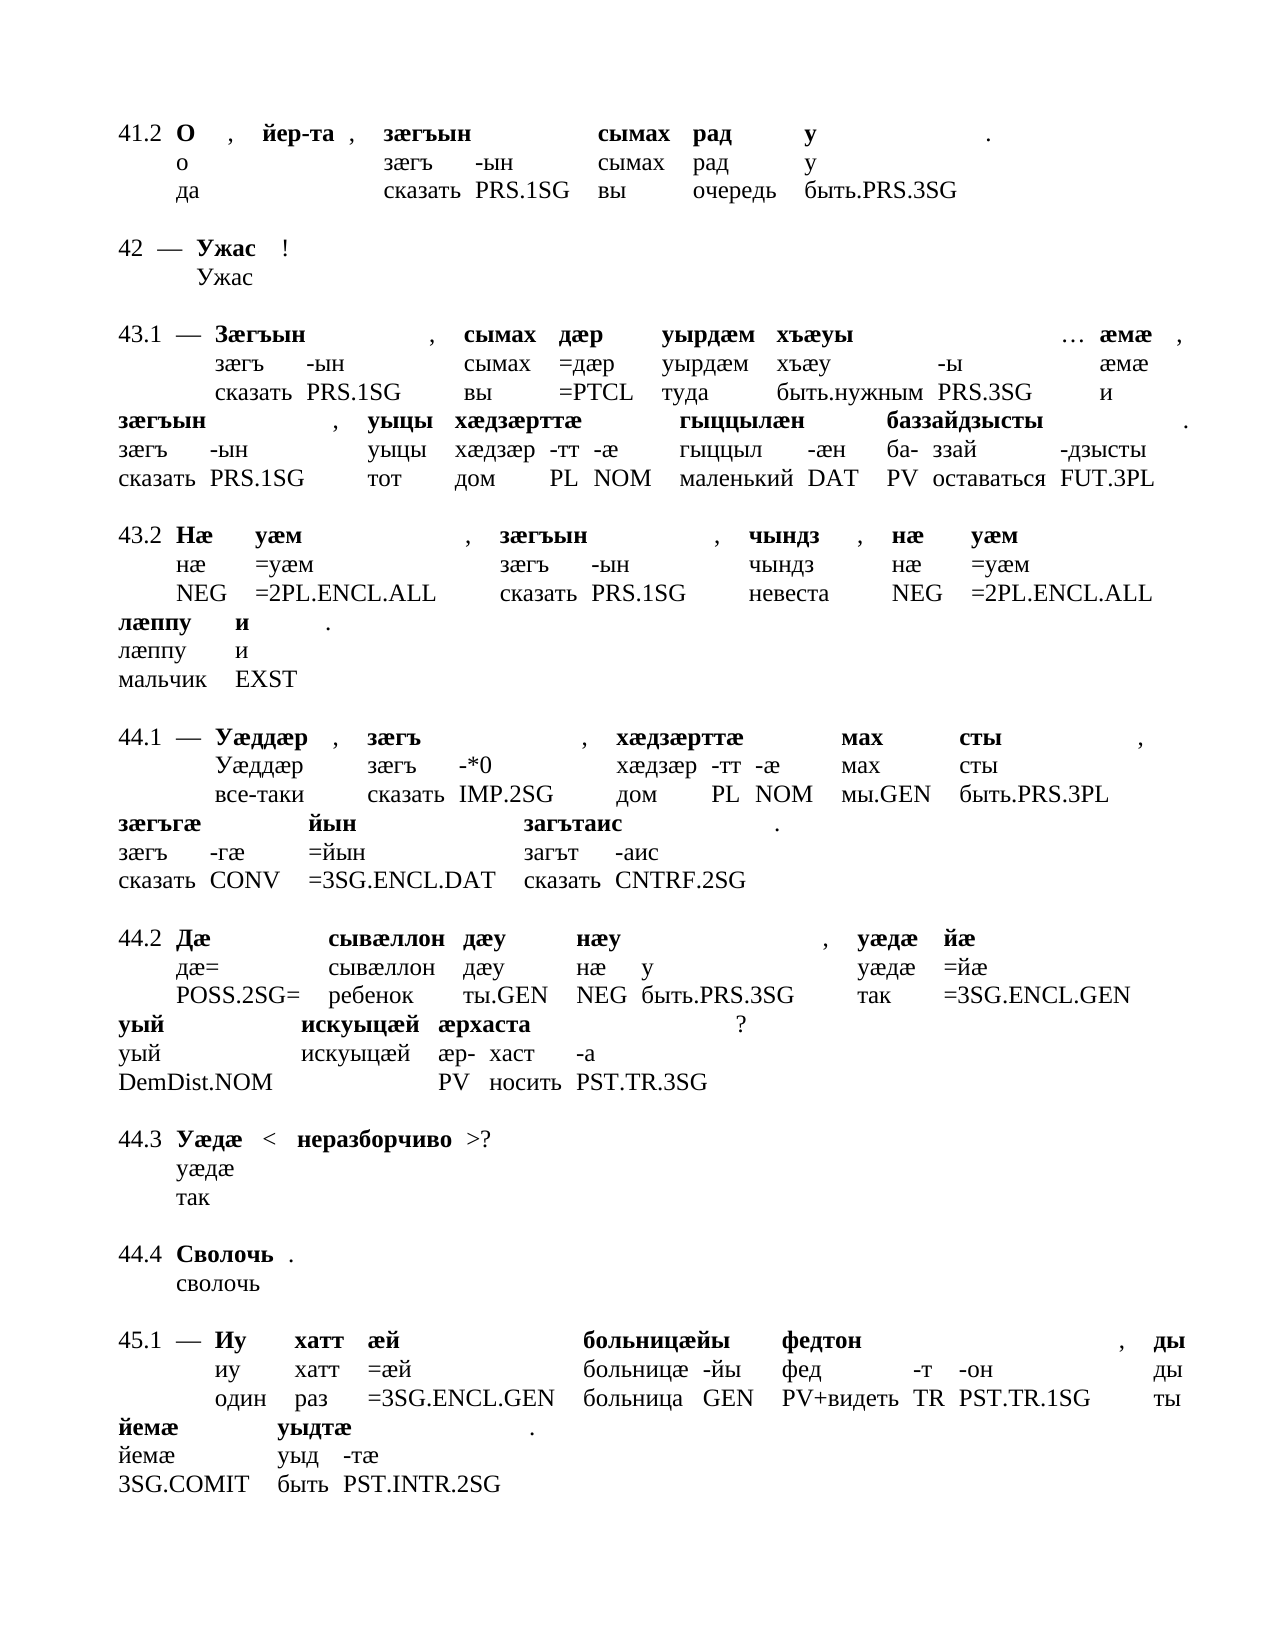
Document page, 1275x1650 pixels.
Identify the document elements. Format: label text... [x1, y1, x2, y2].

text зæгъгæ [118, 808, 294, 837]
text быть [277, 1469, 329, 1498]
text -дзысты [1060, 434, 1155, 463]
text NEG [892, 578, 943, 607]
text 3SG.COMIT [118, 1469, 249, 1498]
text =3SG.ENCL.GEN [367, 1383, 555, 1412]
text NOM [755, 779, 813, 808]
text =3SG.ENCL.DAT [308, 866, 496, 894]
text нæу [576, 923, 808, 952]
text дæу [463, 952, 548, 981]
text у [804, 147, 958, 176]
text æмæ [1099, 319, 1162, 348]
text уый [118, 1009, 287, 1038]
text -ын [475, 147, 570, 176]
text сказать [499, 578, 577, 607]
text PRS.3SG [937, 377, 1033, 406]
text 44.2 [118, 923, 162, 952]
text -ы [937, 348, 1033, 377]
text — [176, 722, 201, 739]
text дæр [559, 319, 648, 348]
text йемæ [118, 1441, 249, 1469]
text æмæ [1099, 348, 1148, 377]
text , [348, 118, 369, 147]
text -æн [807, 434, 859, 463]
text мах [841, 751, 931, 779]
text 44.3 [118, 1124, 162, 1153]
text -æ [755, 751, 813, 779]
text федтон [782, 1326, 1105, 1354]
text , [714, 521, 735, 549]
text < [262, 1124, 283, 1153]
text зæгъ [118, 434, 196, 463]
text хæдзæр [616, 751, 697, 779]
text больница [583, 1383, 689, 1412]
text маленький [679, 463, 794, 492]
text очередь [693, 176, 777, 204]
text PRS.1SG [591, 578, 686, 607]
text =3SG.ENCL.GEN [943, 981, 1131, 1009]
text хатт [294, 1354, 340, 1383]
text рад [693, 118, 790, 147]
text PST.TR.3SG [576, 1067, 708, 1096]
text -æ [593, 434, 652, 463]
text уырдæм [662, 348, 749, 377]
text дæу [463, 923, 562, 952]
text лæппу [118, 607, 221, 636]
text ! [281, 233, 302, 262]
text Дæ [176, 923, 314, 952]
text , [581, 722, 602, 751]
text оставаться [932, 463, 1046, 492]
text гыццылæн [679, 406, 873, 434]
text 43.1 [118, 319, 162, 348]
text носить [489, 1067, 562, 1096]
text , [227, 118, 248, 147]
text О [176, 118, 213, 147]
text 42 [118, 233, 143, 262]
text уырдæм [662, 319, 763, 348]
text PRS.1SG [306, 377, 401, 406]
text -тæ [343, 1441, 501, 1469]
text 45.1 [118, 1326, 162, 1354]
text Уæддæр [214, 751, 304, 779]
text , [822, 923, 843, 952]
text , [465, 521, 486, 549]
text -он [959, 1354, 1091, 1383]
text FUT.3PL [1060, 463, 1155, 492]
text 44.1 [118, 722, 162, 751]
text , [1176, 319, 1197, 348]
text сказать [367, 779, 445, 808]
text да [176, 176, 200, 204]
text DemDist.NOM [118, 1067, 273, 1096]
text æр- [438, 1038, 475, 1067]
text , [332, 722, 353, 751]
text -т [913, 1354, 945, 1383]
text Сволочь [176, 1239, 274, 1268]
text =дæр [559, 348, 634, 377]
text зæгъ [499, 549, 577, 578]
text йын [308, 808, 510, 837]
text . [325, 607, 346, 636]
text — [176, 1326, 201, 1342]
text уыдтæ [277, 1412, 515, 1441]
text PL [711, 779, 741, 808]
text EXST [235, 664, 297, 693]
text зæгъын [499, 521, 700, 549]
text чындз [749, 521, 843, 549]
text хъæуы [776, 319, 1047, 348]
text гыццыл [679, 434, 794, 463]
text -ын [209, 434, 305, 463]
text POSS.2SG= [176, 981, 300, 1009]
text нæ [892, 521, 957, 549]
text туда [662, 377, 749, 406]
text дом [616, 779, 697, 808]
text -*0 [458, 751, 554, 779]
text все-таки [214, 779, 304, 808]
text -гæ [209, 837, 281, 866]
text сказать [523, 866, 601, 894]
text . [288, 1239, 309, 1268]
text рад [693, 147, 777, 176]
text йæ [943, 923, 1145, 952]
text быть.PRS.3SG [641, 981, 795, 1009]
text раз [294, 1383, 340, 1412]
text ды [1153, 1326, 1197, 1354]
text и [235, 636, 297, 664]
text =уæм [971, 549, 1153, 578]
text дæ= [176, 952, 300, 981]
text вы [598, 176, 665, 204]
text Ужас [196, 233, 267, 262]
text сволочь [176, 1268, 260, 1297]
text . [774, 808, 795, 837]
text -аис [615, 837, 746, 866]
text иу [214, 1354, 267, 1383]
text — [176, 740, 201, 751]
text зæгъын [383, 118, 584, 147]
text так [176, 1182, 234, 1211]
text искуыцæй [301, 1009, 424, 1038]
text уæдæ [857, 923, 929, 952]
text =йæ [943, 952, 1131, 981]
text =йын [308, 837, 496, 866]
text сказать [214, 377, 292, 406]
text Уæддæр [214, 722, 318, 751]
text =уæм [255, 549, 437, 578]
text фед [782, 1354, 899, 1383]
text -ын [306, 348, 401, 377]
text DAT [807, 463, 859, 492]
text искуыцæй [301, 1038, 410, 1067]
text — [176, 1343, 201, 1354]
text хъæу [776, 348, 924, 377]
text уыцы [367, 434, 427, 463]
text зæгъ [367, 751, 445, 779]
text ззай [932, 434, 1046, 463]
text тот [367, 463, 427, 492]
text у [804, 118, 971, 147]
text — [176, 337, 201, 348]
text =2PL.ENCL.ALL [971, 578, 1153, 607]
text сказать [118, 463, 196, 492]
text PST.TR.1SG [959, 1383, 1091, 1412]
text -ын [591, 549, 686, 578]
text уæдæ [176, 1153, 234, 1182]
text один [214, 1383, 267, 1412]
text ба- [886, 434, 919, 463]
text мах [841, 722, 945, 751]
text нæ [176, 549, 227, 578]
text Уæдæ [176, 1124, 248, 1153]
text , [1137, 722, 1158, 751]
text сымах [598, 118, 679, 147]
text зæгъ [383, 147, 461, 176]
text неразборчиво [297, 1124, 452, 1153]
text дом [454, 463, 536, 492]
text хатт [294, 1326, 354, 1354]
text PV [886, 463, 919, 492]
text >? [466, 1124, 491, 1153]
text Иу [214, 1326, 281, 1354]
text йер-та [262, 118, 335, 147]
text CONV [209, 866, 281, 894]
text PL [549, 463, 579, 492]
text . [1183, 406, 1204, 434]
text уый [118, 1038, 273, 1067]
text быть.PRS.3PL [959, 779, 1110, 808]
text зæгъ [118, 837, 196, 866]
text =PTCL [559, 377, 634, 406]
text Нæ [176, 521, 241, 549]
text мы.GEN [841, 779, 931, 808]
text IMP.2SG [458, 779, 554, 808]
text … [1060, 319, 1086, 348]
text NEG [176, 578, 227, 607]
text сты [959, 722, 1123, 751]
text =æй [367, 1354, 555, 1383]
text PV+видеть [782, 1383, 899, 1412]
text 41.2 [118, 118, 162, 147]
text — [157, 233, 182, 250]
text сказать [118, 866, 196, 894]
text сымах [598, 147, 665, 176]
text TR [913, 1383, 945, 1412]
text быть.PRS.3SG [804, 176, 958, 204]
text PST.INTR.2SG [343, 1469, 501, 1498]
text и [235, 607, 311, 636]
text CNTRF.2SG [615, 866, 746, 894]
text загът [523, 837, 601, 866]
text , [429, 319, 450, 348]
text PRS.1SG [209, 463, 305, 492]
text PV [438, 1067, 475, 1096]
text хæдзæрттæ [454, 406, 666, 434]
text уæм [255, 521, 451, 549]
text -а [576, 1038, 708, 1067]
text вы [464, 377, 531, 406]
text -йы [703, 1354, 754, 1383]
text ды [1153, 1354, 1183, 1383]
text 44.4 [118, 1239, 162, 1268]
text сывæллон [328, 923, 449, 952]
text — [157, 251, 182, 262]
text NEG [576, 981, 627, 1009]
text — [176, 319, 201, 336]
text æрхаста [438, 1009, 722, 1038]
text зæгъын [118, 406, 319, 434]
text ты [1153, 1383, 1183, 1412]
text . [529, 1412, 550, 1441]
text сывæллон [328, 952, 435, 981]
text NOM [593, 463, 652, 492]
text PRS.1SG [475, 176, 570, 204]
text Зæгъын [214, 319, 415, 348]
text баззайдзысты [886, 406, 1169, 434]
text уыцы [367, 406, 441, 434]
text сты [959, 751, 1110, 779]
text так [857, 981, 916, 1009]
text ? [735, 1009, 756, 1038]
text зæгъ [214, 348, 292, 377]
text . [985, 118, 1006, 147]
text уæдæ [857, 952, 916, 981]
text нæ [576, 952, 627, 981]
text сымах [464, 319, 545, 348]
text , [332, 406, 353, 434]
text Ужас [196, 262, 253, 291]
text 43.2 [118, 521, 162, 549]
text хæдзæр [454, 434, 536, 463]
text сказать [383, 176, 461, 204]
text невеста [749, 578, 829, 607]
text уæм [971, 521, 1167, 549]
text о [176, 147, 200, 176]
text хаст [489, 1038, 562, 1067]
text больницæйы [583, 1326, 768, 1354]
text быть.нужным [776, 377, 924, 406]
text сымах [464, 348, 531, 377]
text больницæ [583, 1354, 689, 1383]
text и [1099, 377, 1148, 406]
text йемæ [118, 1412, 263, 1441]
text хæдзæрттæ [616, 722, 827, 751]
text зæгъ [367, 722, 568, 751]
text мальчик [118, 664, 207, 693]
text ты.GEN [463, 981, 548, 1009]
text =2PL.ENCL.ALL [255, 578, 437, 607]
text уыд [277, 1441, 329, 1469]
text загътаис [523, 808, 760, 837]
text , [857, 521, 878, 549]
text -тт [711, 751, 741, 779]
text GEN [703, 1383, 754, 1412]
text чындз [749, 549, 829, 578]
text ребенок [328, 981, 435, 1009]
text у [641, 952, 795, 981]
text -тт [549, 434, 579, 463]
text , [1118, 1326, 1139, 1354]
text нæ [892, 549, 943, 578]
text æй [367, 1326, 569, 1354]
text лæппу [118, 636, 207, 664]
